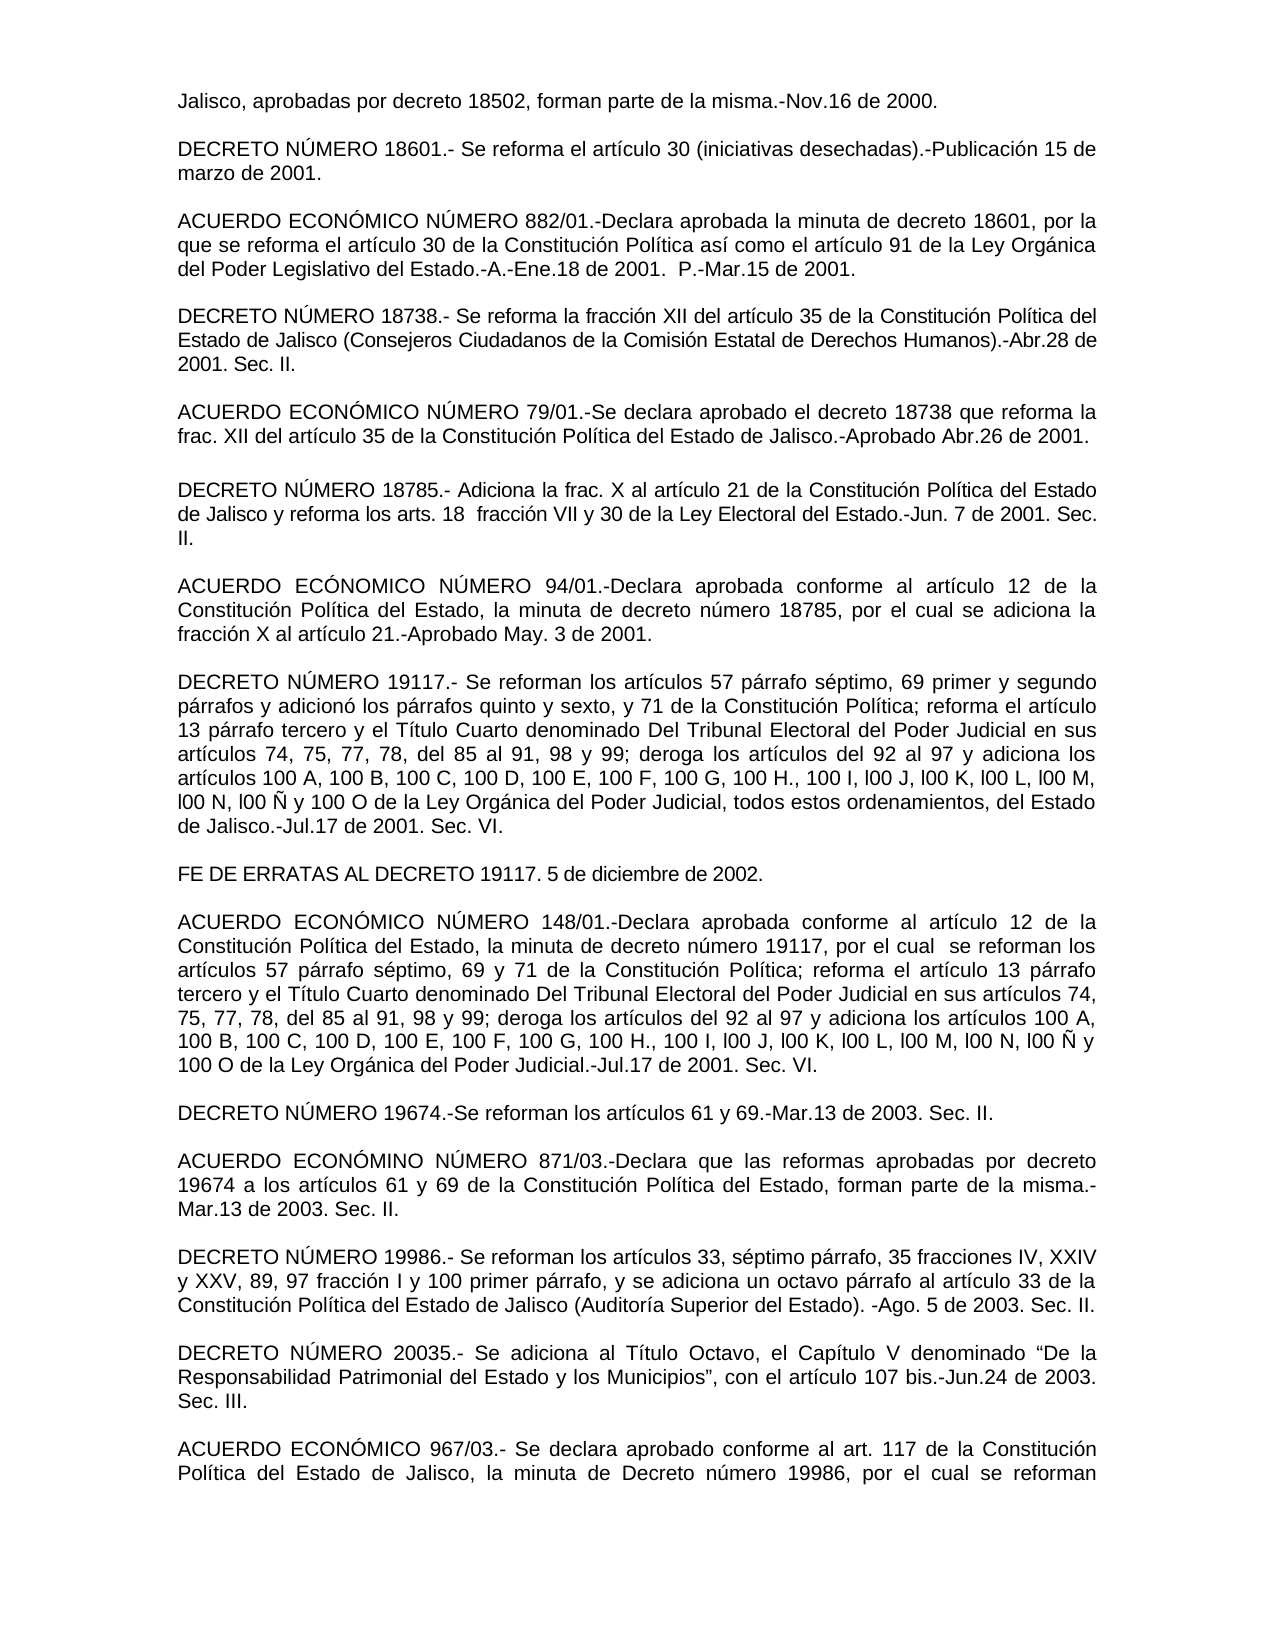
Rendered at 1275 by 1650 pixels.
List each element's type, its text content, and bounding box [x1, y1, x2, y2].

subtitle ACUERDO ECONÓMICO NÚMERO 148/01.-Declara aprobada conforme al artículo 12 de la Constitución Política del Estado, la minuta de decreto número 19117, por el cual se reforman los artículos 57 párrafo séptimo, 69 y 71 de la Constitución Política; reforma el artículo 13 párrafo tercero y el Título Cuarto denominado Del Tribunal Electoral del Poder Judicial en sus artículos 74, 75, 77, 78, del 85 al 91, 98 y 99; deroga los artículos del 92 al 97 y adiciona los artículos 100 A, 100 B, 100 C, 100 D, 100 E, 100 F, 100 G, 100 H., 100 I, l00 J, l00 K, l00 L, l00 M, l00 N, l00 Ñ y 100 O de la Ley Orgánica del Poder Judicial.-Jul.17 de 2001. Sec. VI. [177, 909, 1098, 1077]
subtitle DECRETO NÚMERO 19674.-Se reforman los artículos 61 y 69.-Mar.13 de 2003. Sec. II. [177, 1101, 1098, 1125]
text FE DE ERRATAS AL DECRETO 19117. 5 de diciembre de 2002. [177, 862, 1098, 886]
subtitle ACUERDO ECÓNOMICO NÚMERO 94/01.-Declara aprobada conforme al artículo 12 de la Constitución Política del Estado, la minuta de decreto número 18785, por el cual se adiciona la fracción X al artículo 21.-Aprobado May. 3 de 2001. [177, 574, 1098, 646]
list Jalisco, aprobadas por decreto 18502, forman parte de la misma.-Nov.16 de 2000. [177, 89, 1098, 113]
subtitle ACUERDO ECONÓMICO NÚMERO 79/01.-Se declara aprobado el decreto 18738 que reforma la frac. XII del artículo 35 de la Constitución Política del Estado de Jalisco.-Aprobado Abr.26 de 2001. [177, 400, 1098, 448]
text DECRETO NÚMERO 19986.- Se reforman los artículos 33, séptimo párrafo, 35 fracciones IV, XXIV y XXV, 89, 97 fracción I y 100 primer párrafo, y se adiciona un octavo párrafo al artículo 33 de la Constitución Política del Estado de Jalisco (Auditoría Superior del Estado). -Ago. 5 de 2003. Sec. II. [177, 1245, 1098, 1317]
subtitle DECRETO NÚMERO 20035.- Se adiciona al Título Octavo, el Capítulo V denominado “De la Responsabilidad Patrimonial del Estado y los Municipios”, con el artículo 107 bis.-Jun.24 de 2003. Sec. III. [177, 1341, 1098, 1413]
subtitle ACUERDO ECONÓMICO 967/03.- Se declara aprobado conforme al art. 117 de la Constitución Política del Estado de Jalisco, la minuta de Decreto número 19986, por el cual se reforman [177, 1437, 1098, 1484]
list ACUERDO ECONÓMICO NÚMERO 882/01.-Declara aprobada la minuta de decreto 18601, por la que se reforma el artículo 30 de la Constitución Política así como el artículo 91 de la Ley Orgánica del Poder Legislativo del Estado.-A.-Ene.18 de 2001. P.-Mar.15 de 2001. [177, 208, 1098, 280]
subtitle ACUERDO ECONÓMINO NÚMERO 871/03.-Declara que las reformas aprobadas por decreto 19674 a los artículos 61 y 69 de la Constitución Política del Estado, forman parte de la misma.-Mar.13 de 2003. Sec. II. [177, 1149, 1098, 1221]
text DECRETO NÚMERO 18785.- Adiciona la frac. X al artículo 21 de la Constitución Política del Estado de Jalisco y reforma los arts. 18 fracción VII y 30 de la Ley Electoral del Estado.-Jun. 7 de 2001. Sec. II. [177, 478, 1098, 550]
text DECRETO NÚMERO 18738.- Se reforma la fracción XII del artículo 35 de la Constitución Política del Estado de Jalisco (Consejeros Ciudadanos de la Comisión Estatal de Derechos Humanos).-Abr.28 de 2001. Sec. II. [177, 304, 1098, 376]
subtitle DECRETO NÚMERO 19117.- Se reforman los artículos 57 párrafo séptimo, 69 primer y segundo párrafos y adicionó los párrafos quinto y sexto, y 71 de la Constitución Política; reforma el artículo 13 párrafo tercero y el Título Cuarto denominado Del Tribunal Electoral del Poder Judicial en sus artículos 74, 75, 77, 78, del 85 al 91, 98 y 99; deroga los artículos del 92 al 97 y adiciona los artículos 100 A, 100 B, 100 C, 100 D, 100 E, 100 F, 100 G, 100 H., 100 I, l00 J, l00 K, l00 L, l00 M, l00 N, l00 Ñ y 100 O de la Ley Orgánica del Poder Judicial, todos estos ordenamientos, del Estado de Jalisco.-Jul.17 de 2001. Sec. VI. [177, 670, 1098, 838]
list DECRETO NÚMERO 18601.- Se reforma el artículo 30 (iniciativas desechadas).-Publicación 15 de marzo de 2001. [177, 137, 1098, 184]
